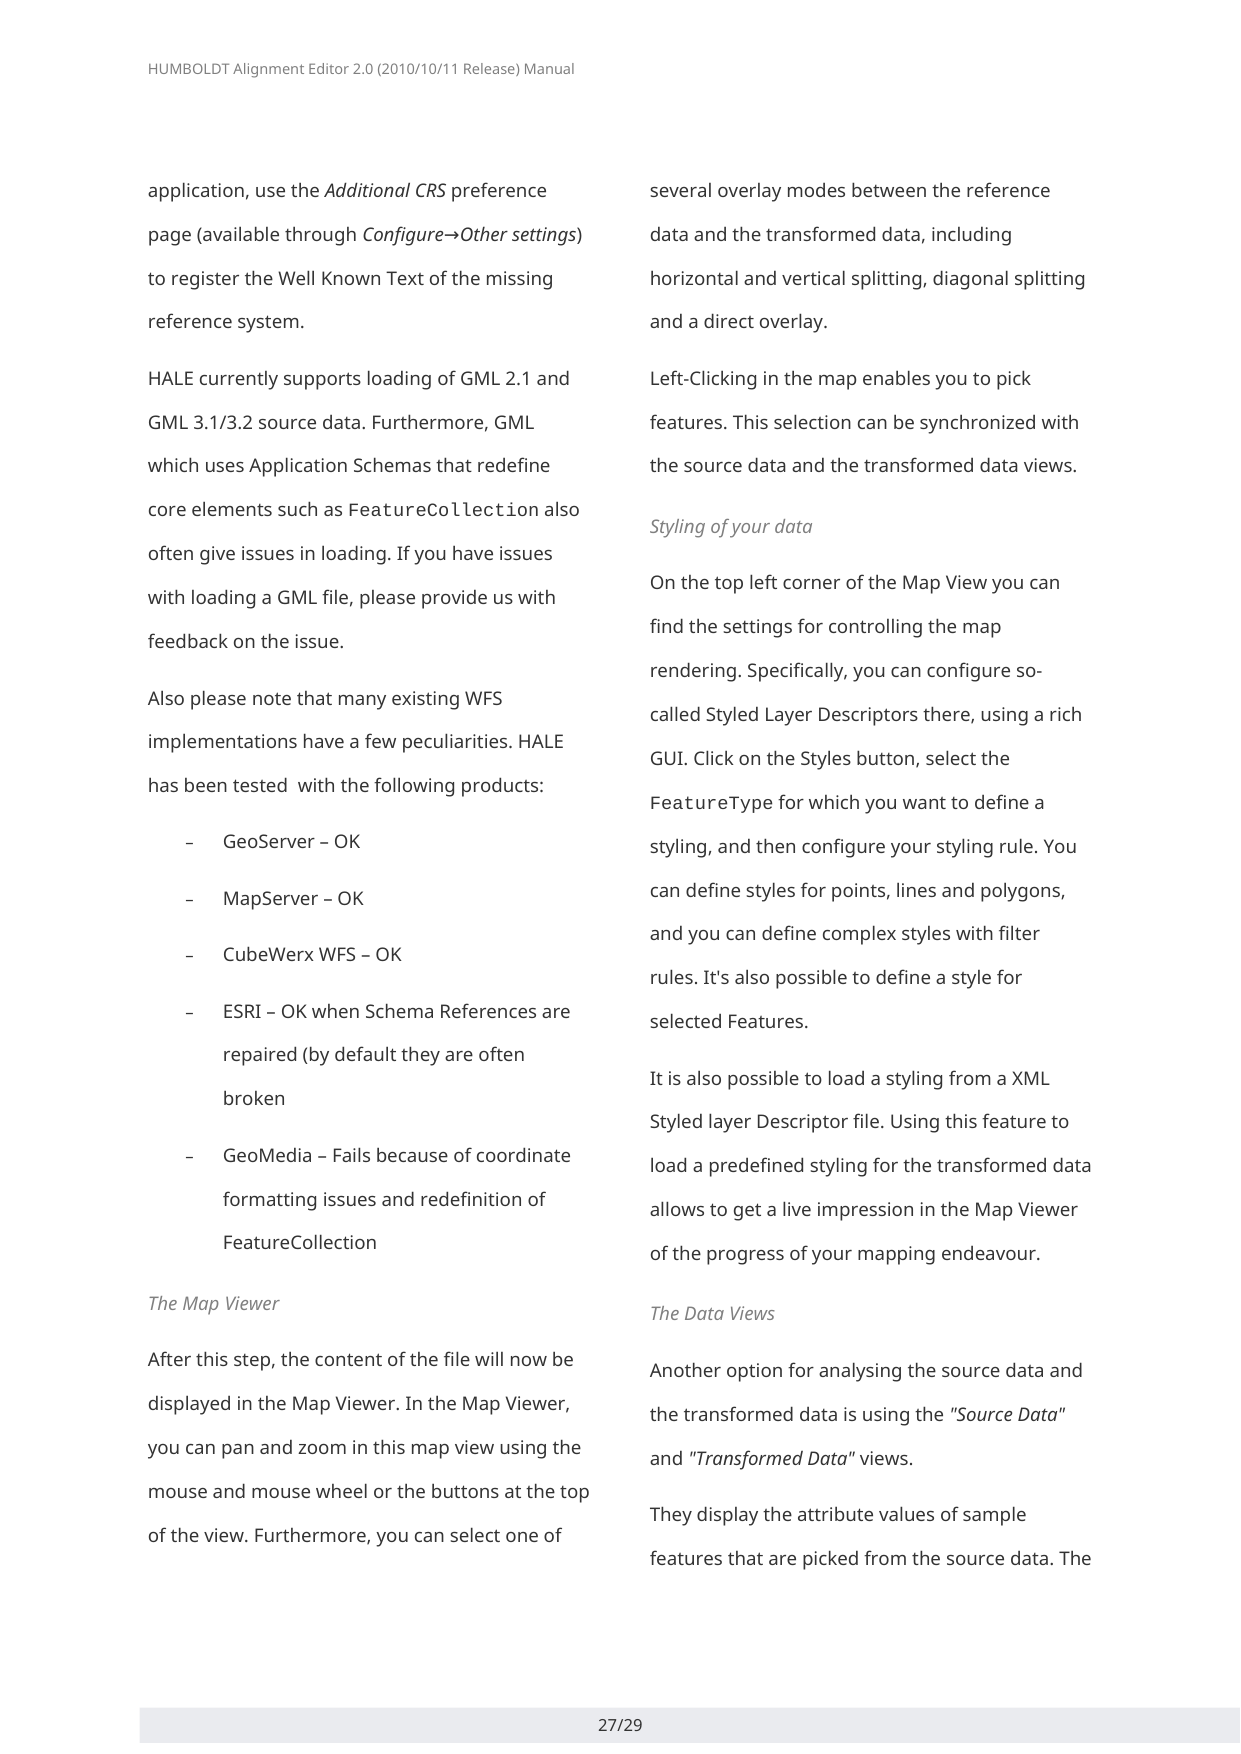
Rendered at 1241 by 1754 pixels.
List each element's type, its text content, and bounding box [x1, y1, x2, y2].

subtitle The Data Views [649, 1301, 1092, 1326]
text HALE currently supports loading of GML 2.1 and GML 3.1/3.2 source data. Furthermore, GML which uses Application Schemas that redefine core elements such as FeatureCollection also often give issues in loading. If you have issues with loading a GML file, please provide us with feedback on the issue. [148, 365, 591, 654]
text Left-Clicking in the map enables you to pick features. This selection can be synchronized with the source data and the transformed data views. [649, 365, 1092, 478]
text several overlay modes between the reference data and the transformed data, including horizontal and vertical splitting, diagonal splitting and a direct overlay. [649, 177, 1092, 334]
list MapServer – OK [185, 885, 591, 911]
text Another option for analysing the source data and the transformed data is using the "Source Data" and "Transformed Data" views. [649, 1357, 1092, 1470]
text It is also possible to load a styling from a XML Styled layer Descriptor file. Using this feature to load a predefined styling for the transformed data allows to get a live impression in the Map Viewer of the progress of your mapping endeavour. [649, 1065, 1092, 1266]
list ESRI – OK when Schema References are repaired (by default they are often broken [185, 998, 591, 1111]
list GeoMedia – Fails because of coordinate formatting issues and redefinition of FeatureCollection [185, 1142, 591, 1255]
subtitle Styling of your data [649, 513, 1092, 539]
text They display the attribute values of sample features that are picked from the source data. The [649, 1501, 1092, 1571]
text application, use the Additional CRS preference page (available through Configure→Other settings) to register the Well Known Text of the missing reference system. [148, 177, 591, 334]
text Also please note that many existing WFS implementations have a few peculiarities. HALE has been tested with the following products: [148, 685, 591, 798]
text On the top left corner of the Map View you can find the settings for controlling the map rendering. Specifically, you can configure so-called Styled Layer Descriptors there, using a rich GUI. Click on the Styles button, select the FeatureType for which you want to define a styling, and then configure your styling rule. You can define styles for points, lines and polygons, and you can define complex styles with filter rules. It's also possible to define a style for selected Features. [649, 570, 1092, 1034]
text After this step, the content of the file will now be displayed in the Map Viewer. In the Map Viewer, you can pan and zoom in this map view using the mouse and mouse wheel or the buttons at the top of the view. Furthermore, you can select one of [148, 1347, 591, 1547]
list GeoServer – OK [185, 829, 591, 854]
list CubeWerx WFS – OK [185, 942, 591, 967]
subtitle The Map Viewer [148, 1290, 591, 1316]
